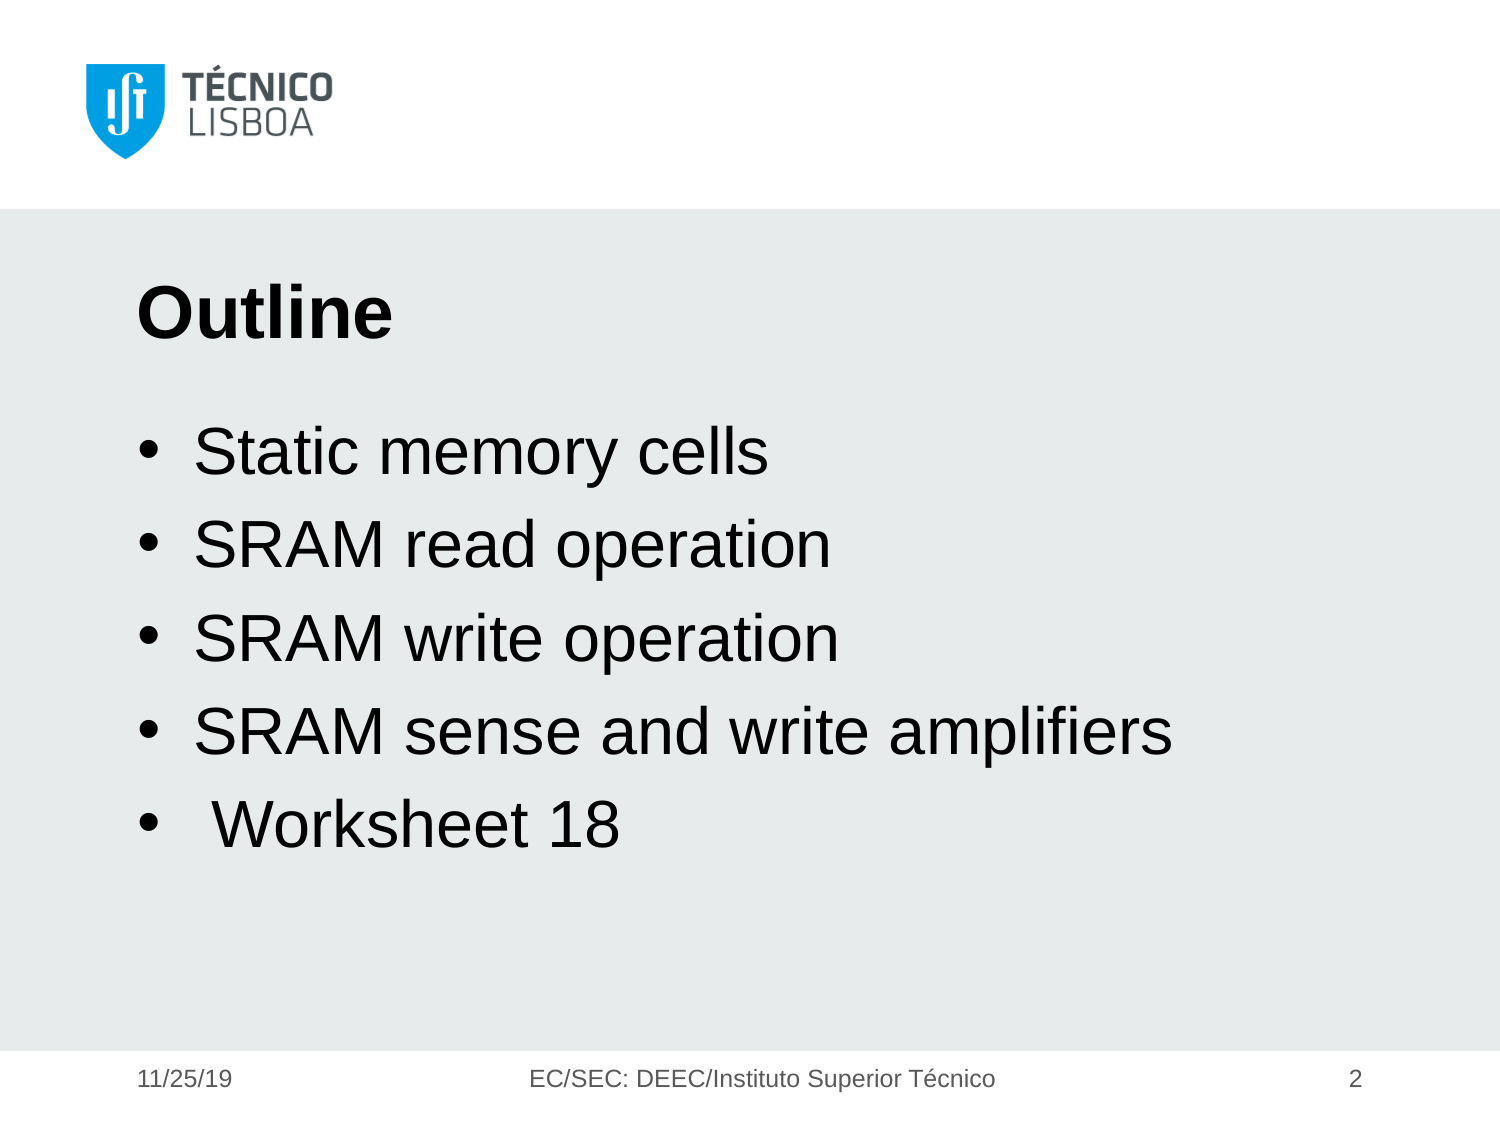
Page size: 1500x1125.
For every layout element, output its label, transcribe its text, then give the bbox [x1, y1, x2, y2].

list Static memory cells SRAM read operation SRAM write operation SRAM sense and write amplifiers Worksheet 18 [121, 400, 1378, 1005]
slide_number [1077, 1052, 1378, 1103]
footer EC/SEC: DEEC/Instituto Superior Técnico [512, 1052, 1021, 1103]
title Outline [121, 237, 1378, 381]
picture [0, 0, 1500, 1125]
slide_number 11/25/19 [121, 1052, 425, 1103]
